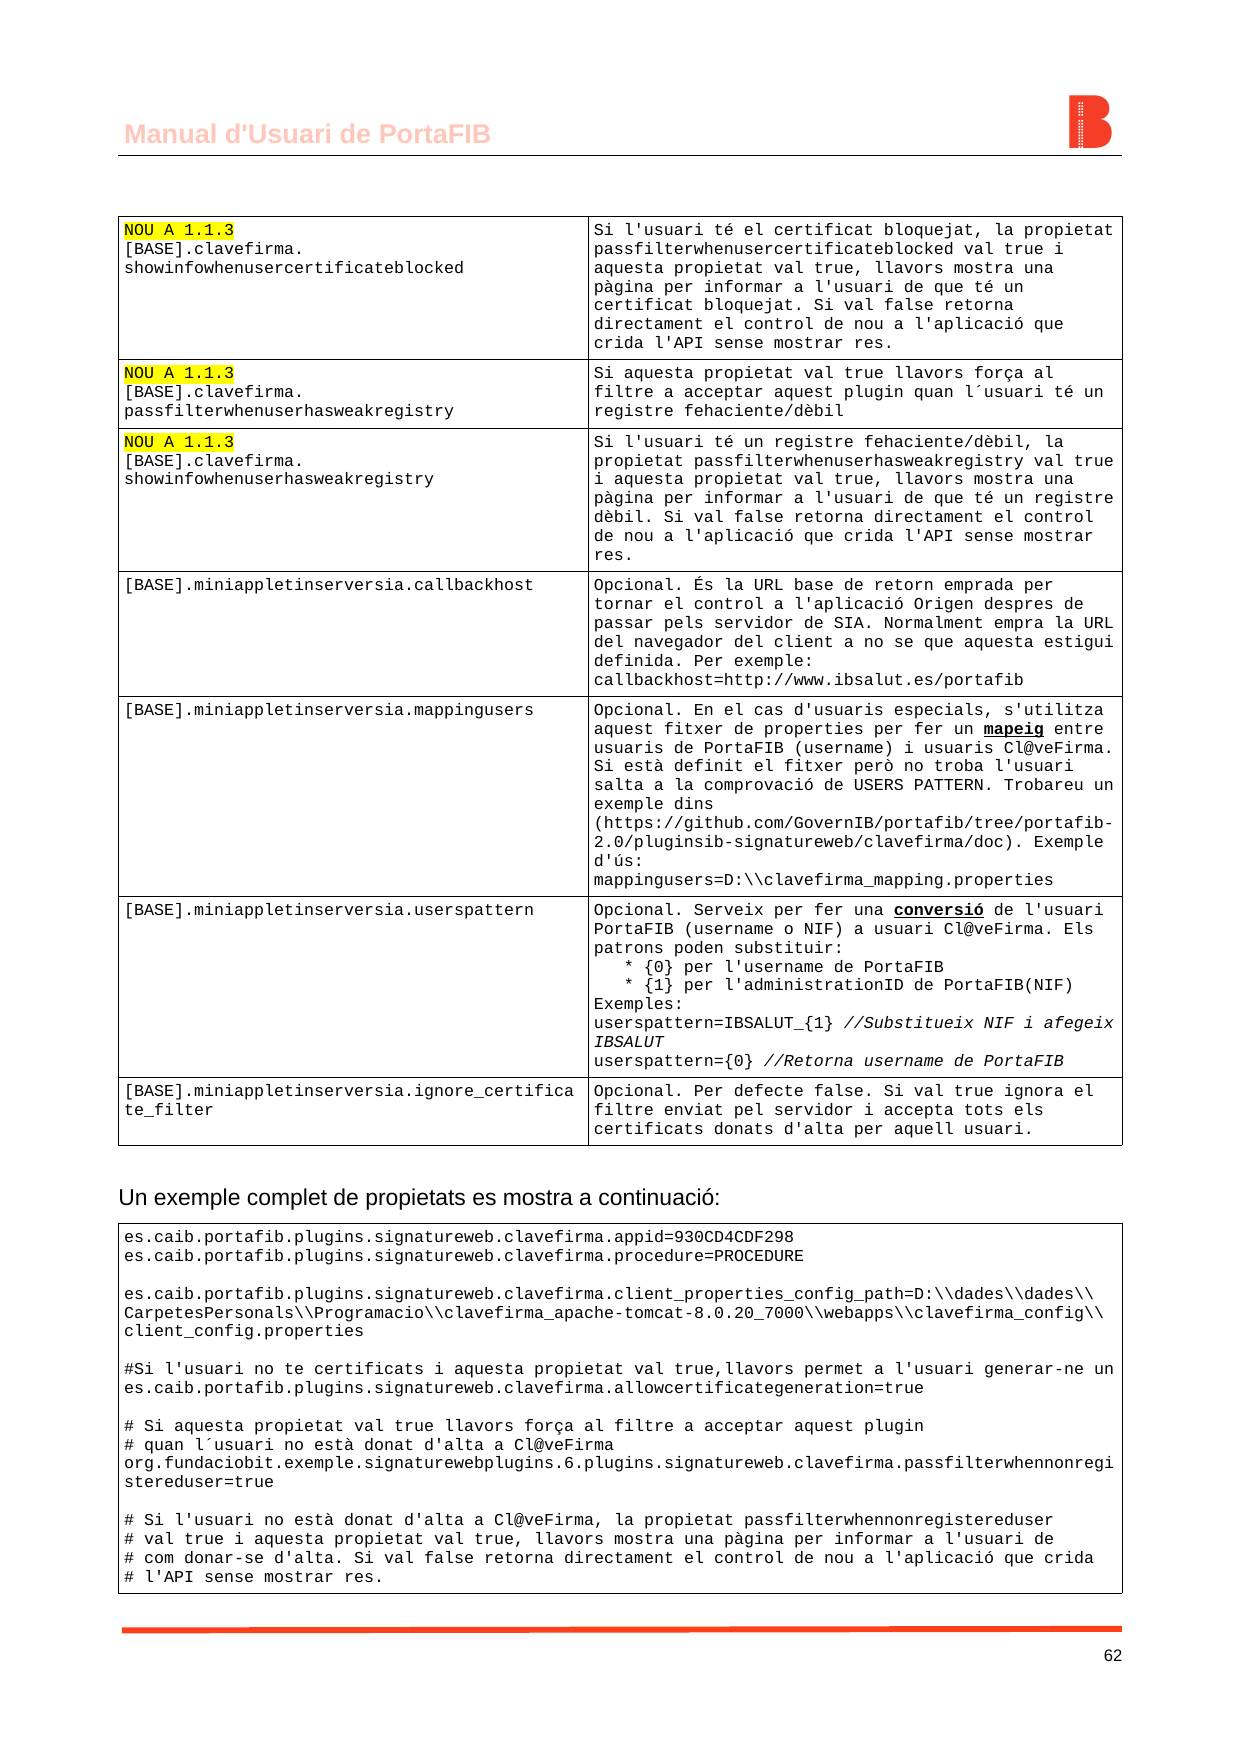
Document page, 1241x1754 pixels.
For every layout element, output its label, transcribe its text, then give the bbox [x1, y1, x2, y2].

table_cell NOU A 1.1.3 [BASE].clavefirma. showinfowhenuserhasweakregistry [119, 429, 588, 571]
table_cell Opcional. Serveix per fer una conversió de l'usuari PortaFIB (username o NIF) a usuari Cl@veFirma. Els patrons poden substituir: * {0} per l'username de PortaFIB * {1} per l'administrationID de PortaFIB(NIF) Exemples: userspattern=IBSALUT_{1} //Substitueix NIF i afegeix IBSALUT userspattern={0} //Retorna username de PortaFIB [589, 897, 1122, 1077]
table_cell Si l'usuari té el certificat bloquejat, la propietat passfilterwhenusercertificateblocked val true i aquesta propietat val true, llavors mostra una pàgina per informar a l'usuari de que té un certificat bloquejat. Si val false retorna directament el control de nou a l'aplicació que crida l'API sense mostrar res. [589, 217, 1122, 359]
text Un exemple complet de propietats es mostra a continuació: [118, 1184, 1122, 1210]
table_cell [BASE].miniappletinserversia.ignore_certificate_filter [119, 1078, 588, 1145]
table_cell [BASE].miniappletinserversia.callbackhost [119, 572, 588, 696]
table_cell Opcional. En el cas d'usuaris especials, s'utilitza aquest fitxer de properties per fer un mapeig entre usuaris de PortaFIB (username) i usuaris Cl@veFirma. Si està definit el fitxer però no troba l'usuari salta a la comprovació de USERS PATTERN. Trobareu un exemple dins (https://github.com/GovernIB/portafib/tree/portafib-2.0/pluginsib-signatureweb/clavefirma/doc). Exemple d'ús: mappingusers=D:\\clavefirma_mapping.properties [589, 697, 1122, 896]
picture [1063, 94, 1117, 150]
table_cell Si l'usuari té un registre fehaciente/dèbil, la propietat passfilterwhenuserhasweakregistry val true i aquesta propietat val true, llavors mostra una pàgina per informar a l'usuari de que té un registre dèbil. Si val false retorna directament el control de nou a l'aplicació que crida l'API sense mostrar res. [589, 429, 1122, 571]
table_cell NOU A 1.1.3 [BASE].clavefirma. passfilterwhenuserhasweakregistry [119, 360, 588, 427]
table_cell Opcional. Per defecte false. Si val true ignora el filtre enviat pel servidor i accepta tots els certificats donats d'alta per aquell usuari. [589, 1078, 1122, 1145]
table_cell NOU A 1.1.3 [BASE].clavefirma. showinfowhenusercertificateblocked [119, 217, 588, 359]
table_cell Si aquesta propietat val true llavors força al filtre a acceptar aquest plugin quan l´usuari té un registre fehaciente/dèbil [589, 360, 1122, 427]
table_header es.caib.portafib.plugins.signatureweb.clavefirma.appid=930CD4CDF298 es.caib.portafib.plugins.signatureweb.clavefirma.procedure=PROCEDURE es.caib.portafib.plugins.signatureweb.clavefirma.client_properties_config_path=D:\\dades\\dades\\CarpetesPersonals\\Programacio\\clavefirma_apache-tomcat-8.0.20_7000\\webapps\\clavefirma_config\\client_config.properties #Si l'usuari no te certificats i aquesta propietat val true,llavors permet a l'usuari generar-ne un es.caib.portafib.plugins.signatureweb.clavefirma.allowcertificategeneration=true # Si aquesta propietat val true llavors força al filtre a acceptar aquest plugin # quan l´usuari no està donat d'alta a Cl@veFirma org.fundaciobit.exemple.signaturewebplugins.6.plugins.signatureweb.clavefirma.passfilterwhennonregistereduser=true # Si l'usuari no està donat d'alta a Cl@veFirma, la propietat passfilterwhennonregistereduser # val true i aquesta propietat val true, llavors mostra una pàgina per informar a l'usuari de # com donar-se d'alta. Si val false retorna directament el control de nou a l'aplicació que crida # l'API sense mostrar res. [119, 1224, 1122, 1593]
table_cell Opcional. És la URL base de retorn emprada per tornar el control a l'aplicació Origen despres de passar pels servidor de SIA. Normalment empra la URL del navegador del client a no se que aquesta estigui definida. Per exemple: callbackhost=http://www.ibsalut.es/portafib [589, 572, 1122, 696]
table_cell [BASE].miniappletinserversia.mappingusers [119, 697, 588, 896]
table_cell [BASE].miniappletinserversia.userspattern [119, 897, 588, 1077]
